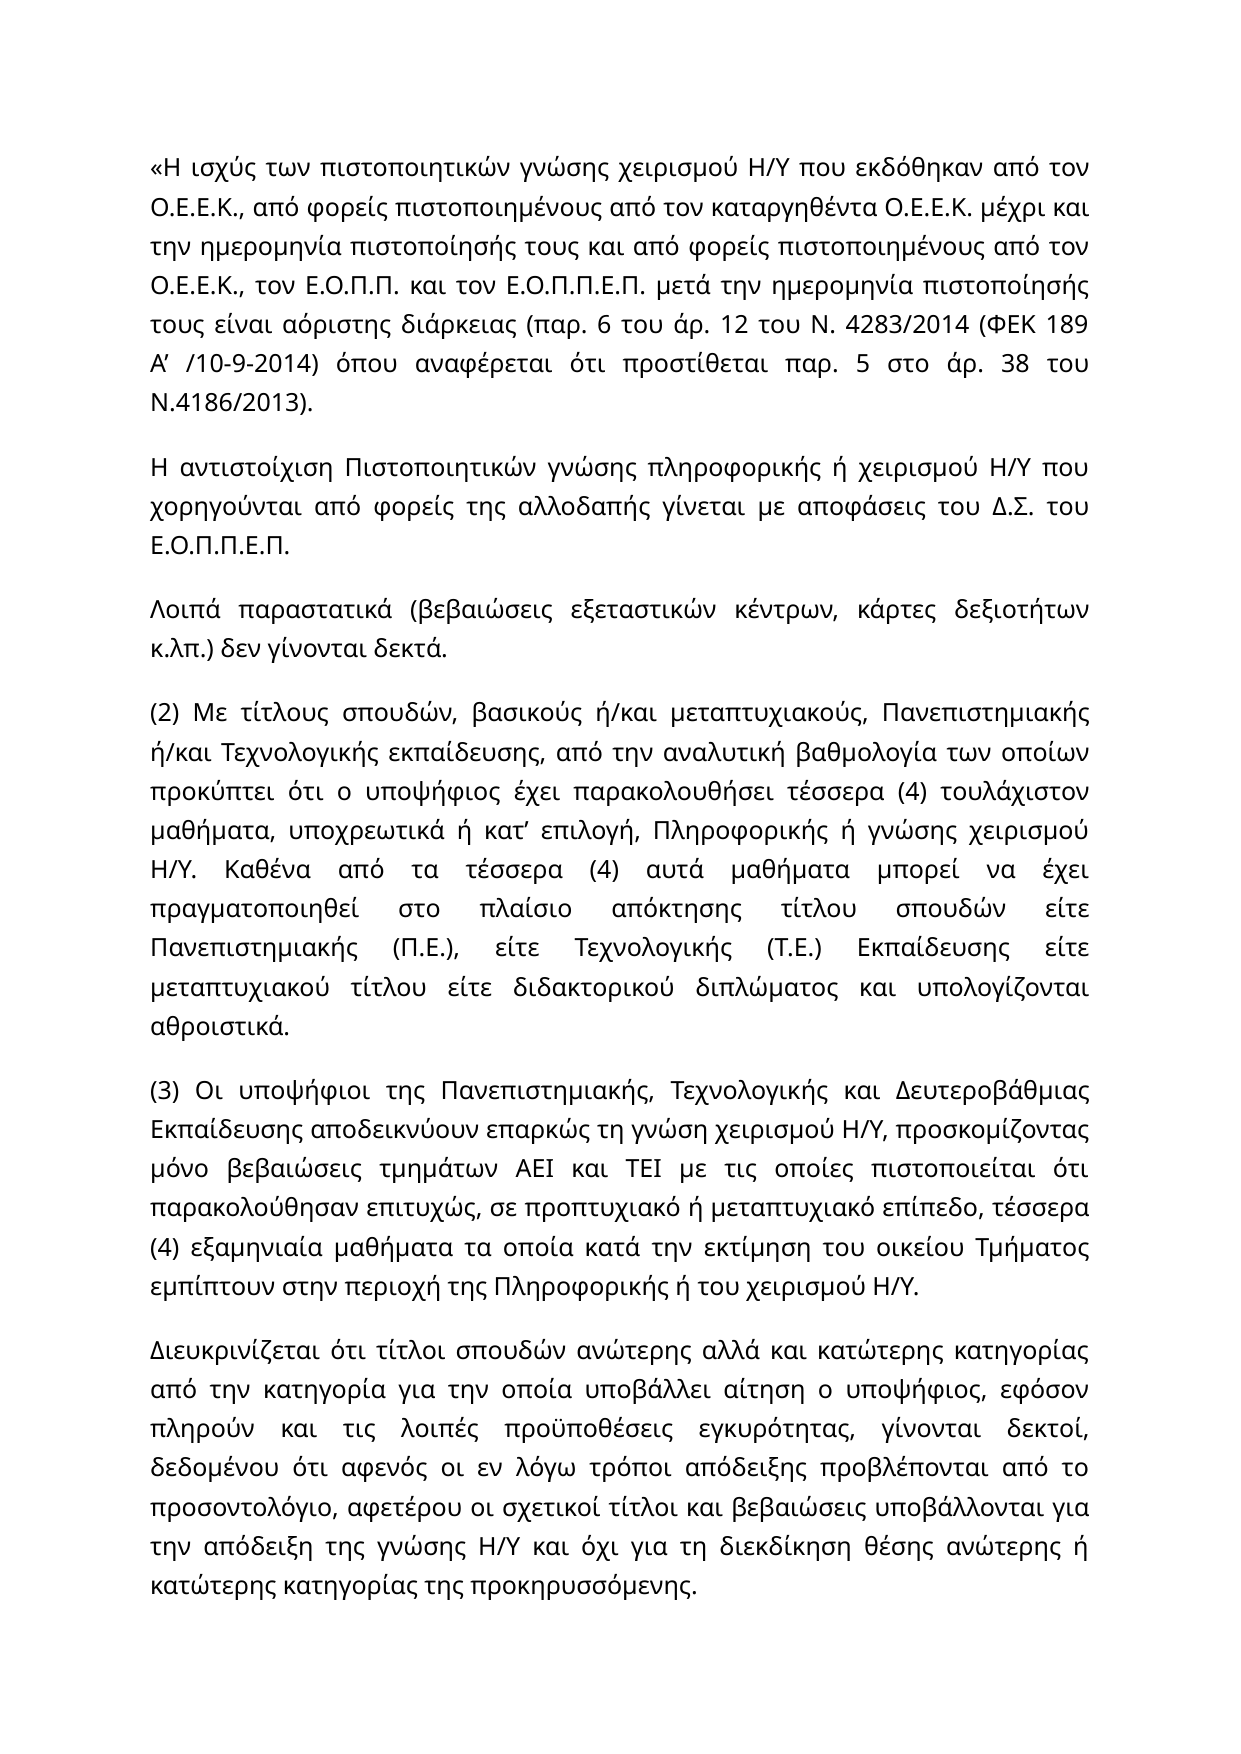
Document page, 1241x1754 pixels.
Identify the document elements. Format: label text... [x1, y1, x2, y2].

text Διευκρινίζεται ότι τίτλοι σπουδών ανώτερης αλλά και κατώτερης κατηγορίας από την κατηγορία για την οποία υποβάλλει αίτηση ο υποψήφιος, εφόσον πληρούν και τις λοιπές προϋποθέσεις εγκυρότητας, γίνονται δεκτοί, δεδομένου ότι αφενός οι εν λόγω τρόποι απόδειξης προβλέπονται από το προσοντολόγιο, αφετέρου οι σχετικοί τίτλοι και βεβαιώσεις υποβάλλονται για την απόδειξη της γνώσης Η/Υ και όχι για τη διεκδίκηση θέσης ανώτερης ή κατώτερης κατηγορίας της προκηρυσσόμενης. [150, 1332, 1090, 1602]
text (3) Οι υποψήφιοι της Πανεπιστημιακής, Τεχνολογικής και Δευτεροβάθμιας Εκπαίδευσης αποδεικνύουν επαρκώς τη γνώση χειρισμού Η/Υ, προσκομίζοντας μόνο βεβαιώσεις τμημάτων ΑΕΙ και ΤΕΙ με τις οποίες πιστοποιείται ότι παρακολούθησαν επιτυχώς, σε προπτυχιακό ή μεταπτυχιακό επίπεδο, τέσσερα (4) εξαμηνιαία μαθήματα τα οποία κατά την εκτίμηση του οικείου Τμήματος εμπίπτουν στην περιοχή της Πληροφορικής ή του χειρισμού Η/Υ. [150, 1072, 1090, 1302]
text «Η ισχύς των πιστοποιητικών γνώσης χειρισμού Η/Υ που εκδόθηκαν από τον Ο.Ε.Ε.Κ., από φορείς πιστοποιημένους από τον καταργηθέντα Ο.Ε.Ε.Κ. μέχρι και την ημερομηνία πιστοποίησής τους και από φορείς πιστοποιημένους από τον Ο.Ε.Ε.Κ., τον Ε.Ο.Π.Π. και τον Ε.Ο.Π.Π.Ε.Π. μετά την ημερομηνία πιστοποίησής τους είναι αόριστης διάρκειας (παρ. 6 του άρ. 12 του Ν. 4283/2014 (ΦΕΚ 189 Α’ /10-9-2014) όπου αναφέρεται ότι προστίθεται παρ. 5 στο άρ. 38 του Ν.4186/2013). [150, 150, 1090, 419]
text (2) Με τίτλους σπουδών, βασικούς ή/και μεταπτυχιακούς, Πανεπιστημιακής ή/και Τεχνολογικής εκπαίδευσης, από την αναλυτική βαθμολογία των οποίων προκύπτει ότι ο υποψήφιος έχει παρακολουθήσει τέσσερα (4) τουλάχιστον μαθήματα, υποχρεωτικά ή κατ’ επιλογή, Πληροφορικής ή γνώσης χειρισμού Η/Υ. Καθένα από τα τέσσερα (4) αυτά μαθήματα μπορεί να έχει πραγματοποιηθεί στο πλαίσιο απόκτησης τίτλου σπουδών είτε Πανεπιστημιακής (Π.Ε.), είτε Τεχνολογικής (Τ.Ε.) Εκπαίδευσης είτε μεταπτυχιακού τίτλου είτε διδακτορικού διπλώματος και υπολογίζονται αθροιστικά. [150, 695, 1090, 1042]
text Λοιπά παραστατικά (βεβαιώσεις εξεταστικών κέντρων, κάρτες δεξιοτήτων κ.λπ.) δεν γίνονται δεκτά. [150, 592, 1090, 665]
text Η αντιστοίχιση Πιστοποιητικών γνώσης πληροφορικής ή χειρισμού Η/Υ που χορηγούνται από φορείς της αλλοδαπής γίνεται με αποφάσεις του Δ.Σ. του Ε.Ο.Π.Π.Ε.Π. [150, 449, 1090, 562]
